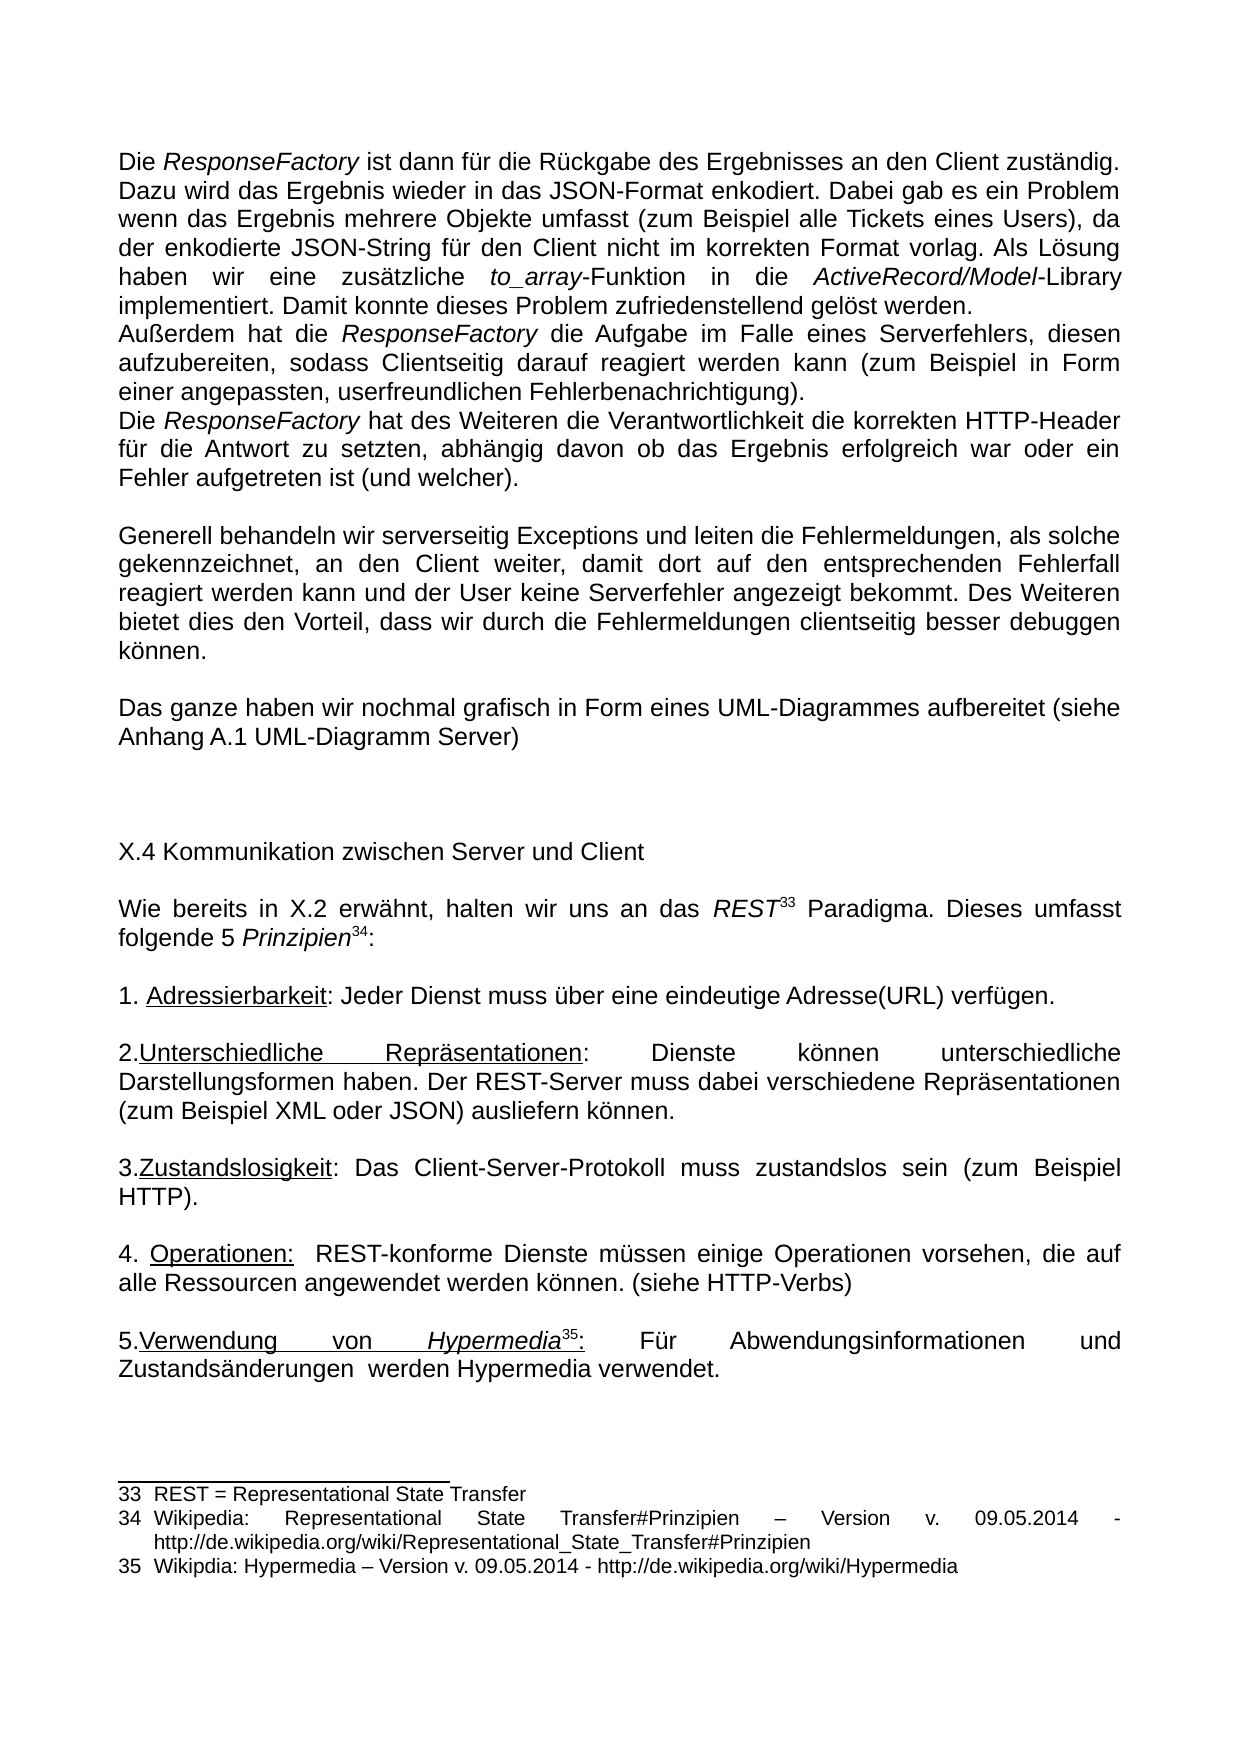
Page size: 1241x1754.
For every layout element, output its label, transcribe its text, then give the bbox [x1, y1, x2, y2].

text Wie bereits in X.2 erwähnt, halten wir uns an das REST Paradigma. Dieses umfasst folgende 5 Prinzipien: [118, 894, 1122, 952]
text Das ganze haben wir nochmal grafisch in Form eines UML-Diagrammes aufbereitet (siehe Anhang A.1 UML-Diagramm Server) [118, 693, 1122, 751]
text Die ResponseFactory hat des Weiteren die Verantwortlichkeit die korrekten HTTP-Header für die Antwort zu setzten, abhängig davon ob das Ergebnis erfolgreich war oder ein Fehler aufgetreten ist (und welcher). [118, 406, 1122, 492]
text Generell behandeln wir serverseitig Exceptions und leiten die Fehlermeldungen, als solche gekennzeichnet, an den Client weiter, damit dort auf den entsprechenden Fehlerfall reagiert werden kann und der User keine Serverfehler angezeigt bekommt. Des Weiteren bietet dies den Vorteil, dass wir durch die Fehlermeldungen clientseitig besser debuggen können. [118, 521, 1122, 664]
text 2.Unterschiedliche Repräsentationen: Dienste können unterschiedliche Darstellungsformen haben. Der REST-Server muss dabei verschiedene Repräsentationen (zum Beispiel XML oder JSON) ausliefern können. [118, 1038, 1122, 1124]
text 4. Operationen: REST-konforme Dienste müssen einige Operationen vorsehen, die auf alle Ressourcen angewendet werden können. (siehe HTTP-Verbs) [118, 1239, 1122, 1297]
text 3.Zustandslosigkeit: Das Client-Server-Protokoll muss zustandslos sein (zum Beispiel HTTP). [118, 1153, 1122, 1211]
text Wikipedia: Representational State Transfer#Prinzipien – Version v. 09.05.2014 - http://de.wikipedia.org/wiki/Representational_State_Transfer#Prinzipien [118, 1506, 1122, 1553]
text X.4 Kommunikation zwischen Server und Client [118, 837, 1122, 866]
text Die ResponseFactory ist dann für die Rückgabe des Ergebnisses an den Client zuständig. Dazu wird das Ergebnis wieder in das JSON-Format enkodiert. Dabei gab es ein Problem wenn das Ergebnis mehrere Objekte umfasst (zum Beispiel alle Tickets eines Users), da der enkodierte JSON-String für den Client nicht im korrekten Format vorlag. Als Lösung haben wir eine zusätzliche to_array-Funktion in die ActiveRecord/Model-Library implementiert. Damit konnte dieses Problem zufriedenstellend gelöst werden. [118, 147, 1122, 319]
text 5.Verwendung von Hypermedia: Für Abwendungsinformationen und Zustandsänderungen werden Hypermedia verwendet. [118, 1326, 1122, 1383]
text Außerdem hat die ResponseFactory die Aufgabe im Falle eines Serverfehlers, diesen aufzubereiten, sodass Clientseitig darauf reagiert werden kann (zum Beispiel in Form einer angepassten, userfreundlichen Fehlerbenachrichtigung). [118, 319, 1122, 406]
text Wikipdia: Hypermedia – Version v. 09.05.2014 - http://de.wikipedia.org/wiki/Hypermedia [118, 1553, 1122, 1577]
text 1. Adressierbarkeit: Jeder Dienst muss über eine eindeutige Adresse(URL) verfügen. [118, 981, 1122, 1009]
text REST = Representational State Transfer [118, 1482, 1122, 1506]
